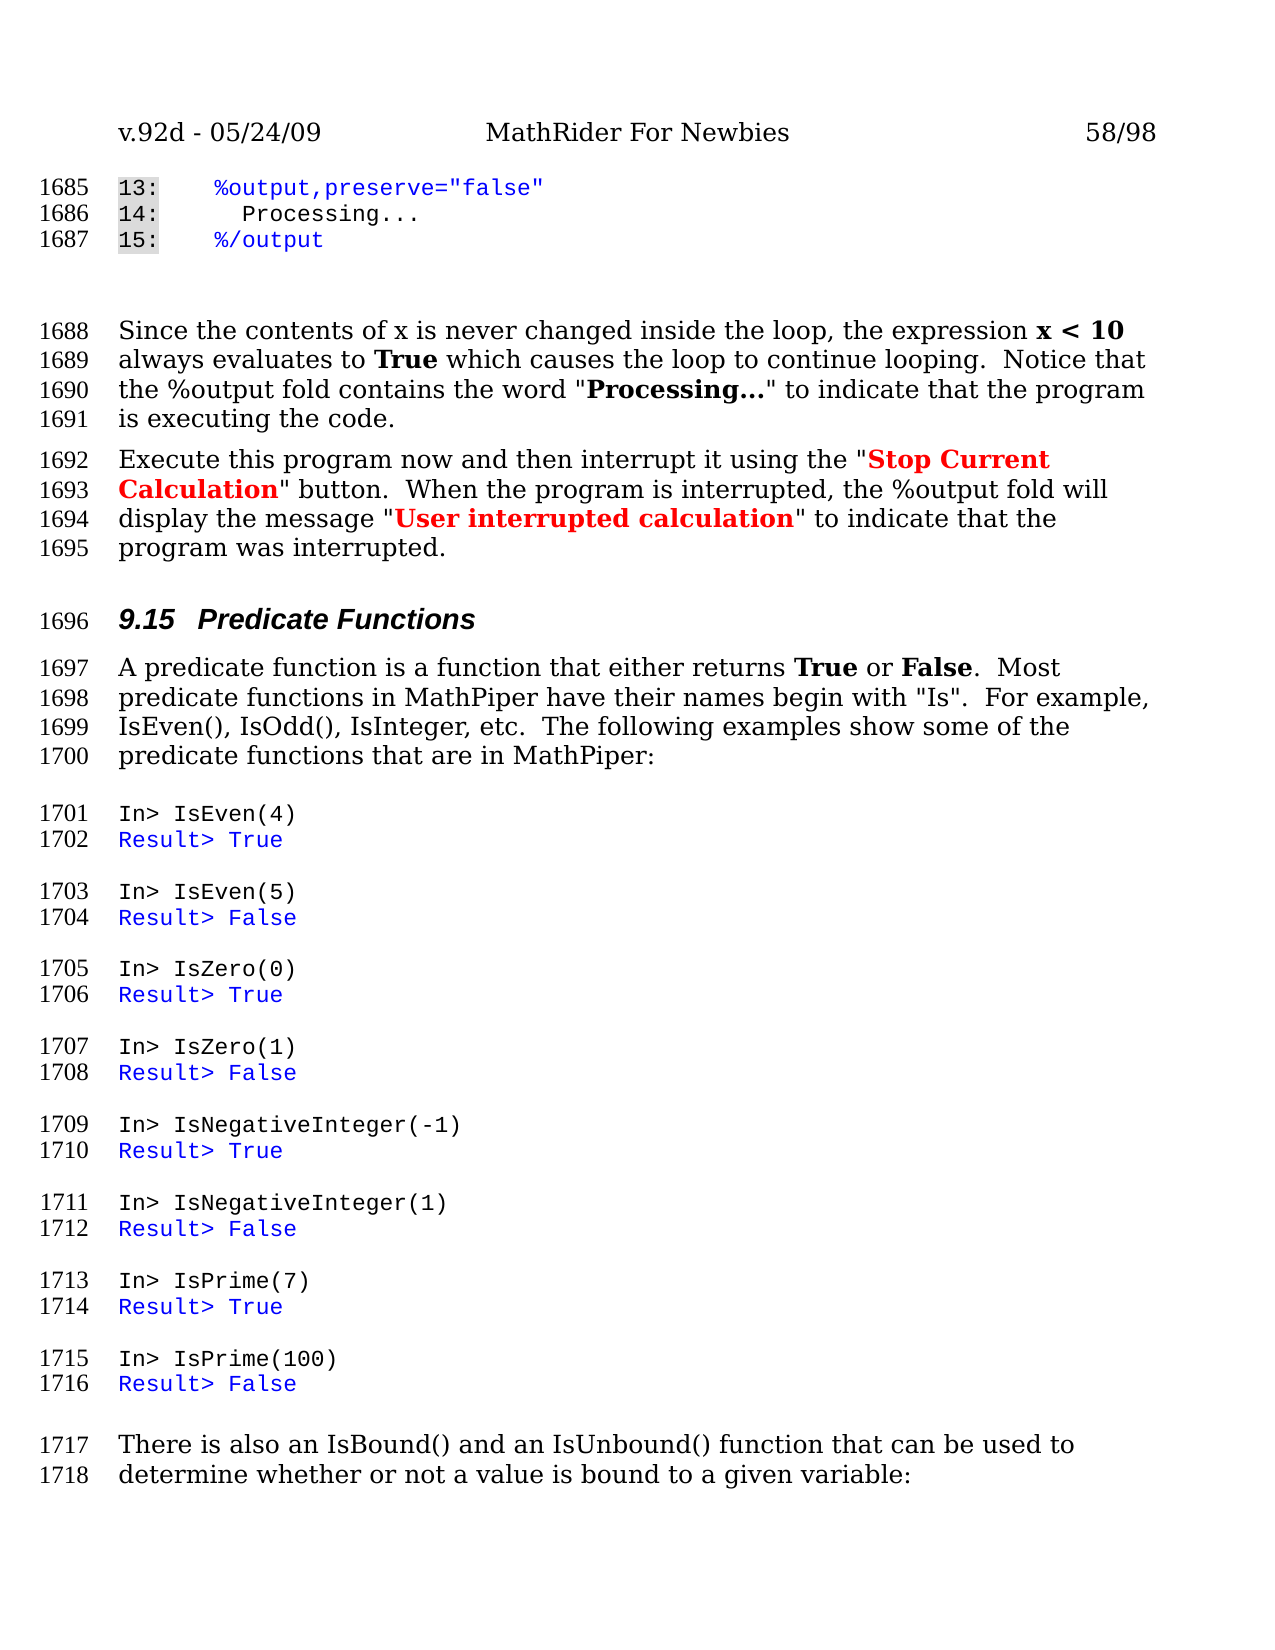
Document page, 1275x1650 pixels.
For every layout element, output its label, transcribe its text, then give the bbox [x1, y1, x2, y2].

text Result> True [118, 1139, 1157, 1165]
text Result> False [118, 1217, 1157, 1243]
text A predicate function is a function that either returns True or False. Most predicate functions in MathPiper have their names begin with "Is". For example, IsEven(), IsOdd(), IsInteger, etc. The following examples show some of the predicate functions that are in MathPiper: [118, 653, 1157, 770]
text In> IsZero(0) [118, 958, 1157, 984]
text In> IsNegativeInteger(-1) [118, 1113, 1157, 1139]
text In> IsNegativeInteger(1) [118, 1191, 1157, 1217]
text Since the contents of x is never changed inside the loop, the expression x < 10 always evaluates to True which causes the loop to continue looping. Notice that the %output fold contains the word "Processing..." to indicate that the program is executing the code. [118, 316, 1157, 433]
text Result> False [118, 1062, 1157, 1087]
text In> IsZero(1) [118, 1036, 1157, 1062]
text 14: Processing... [118, 203, 1157, 229]
text Execute this program now and then interrupt it using the "Stop Current Calculation" button. When the program is interrupted, the %output fold will display the message "User interrupted calculation" to indicate that the program was interrupted. [118, 445, 1157, 563]
text Result> False [118, 1373, 1157, 1399]
text In> IsEven(4) [118, 802, 1157, 828]
text 13: %output,preserve="false" [118, 177, 1157, 203]
text In> IsPrime(100) [118, 1347, 1157, 1373]
text Result> False [118, 906, 1157, 932]
text 15: %/output [118, 229, 1157, 254]
text Result> True [118, 984, 1157, 1010]
text Result> True [118, 828, 1157, 854]
text In> IsPrime(7) [118, 1269, 1157, 1295]
text There is also an IsBound() and an IsUnbound() function that can be used to determine whether or not a value is bound to a given variable: [118, 1431, 1157, 1489]
subtitle Predicate Functions [118, 602, 1157, 635]
text Result> True [118, 1295, 1157, 1321]
text In> IsEven(5) [118, 880, 1157, 906]
